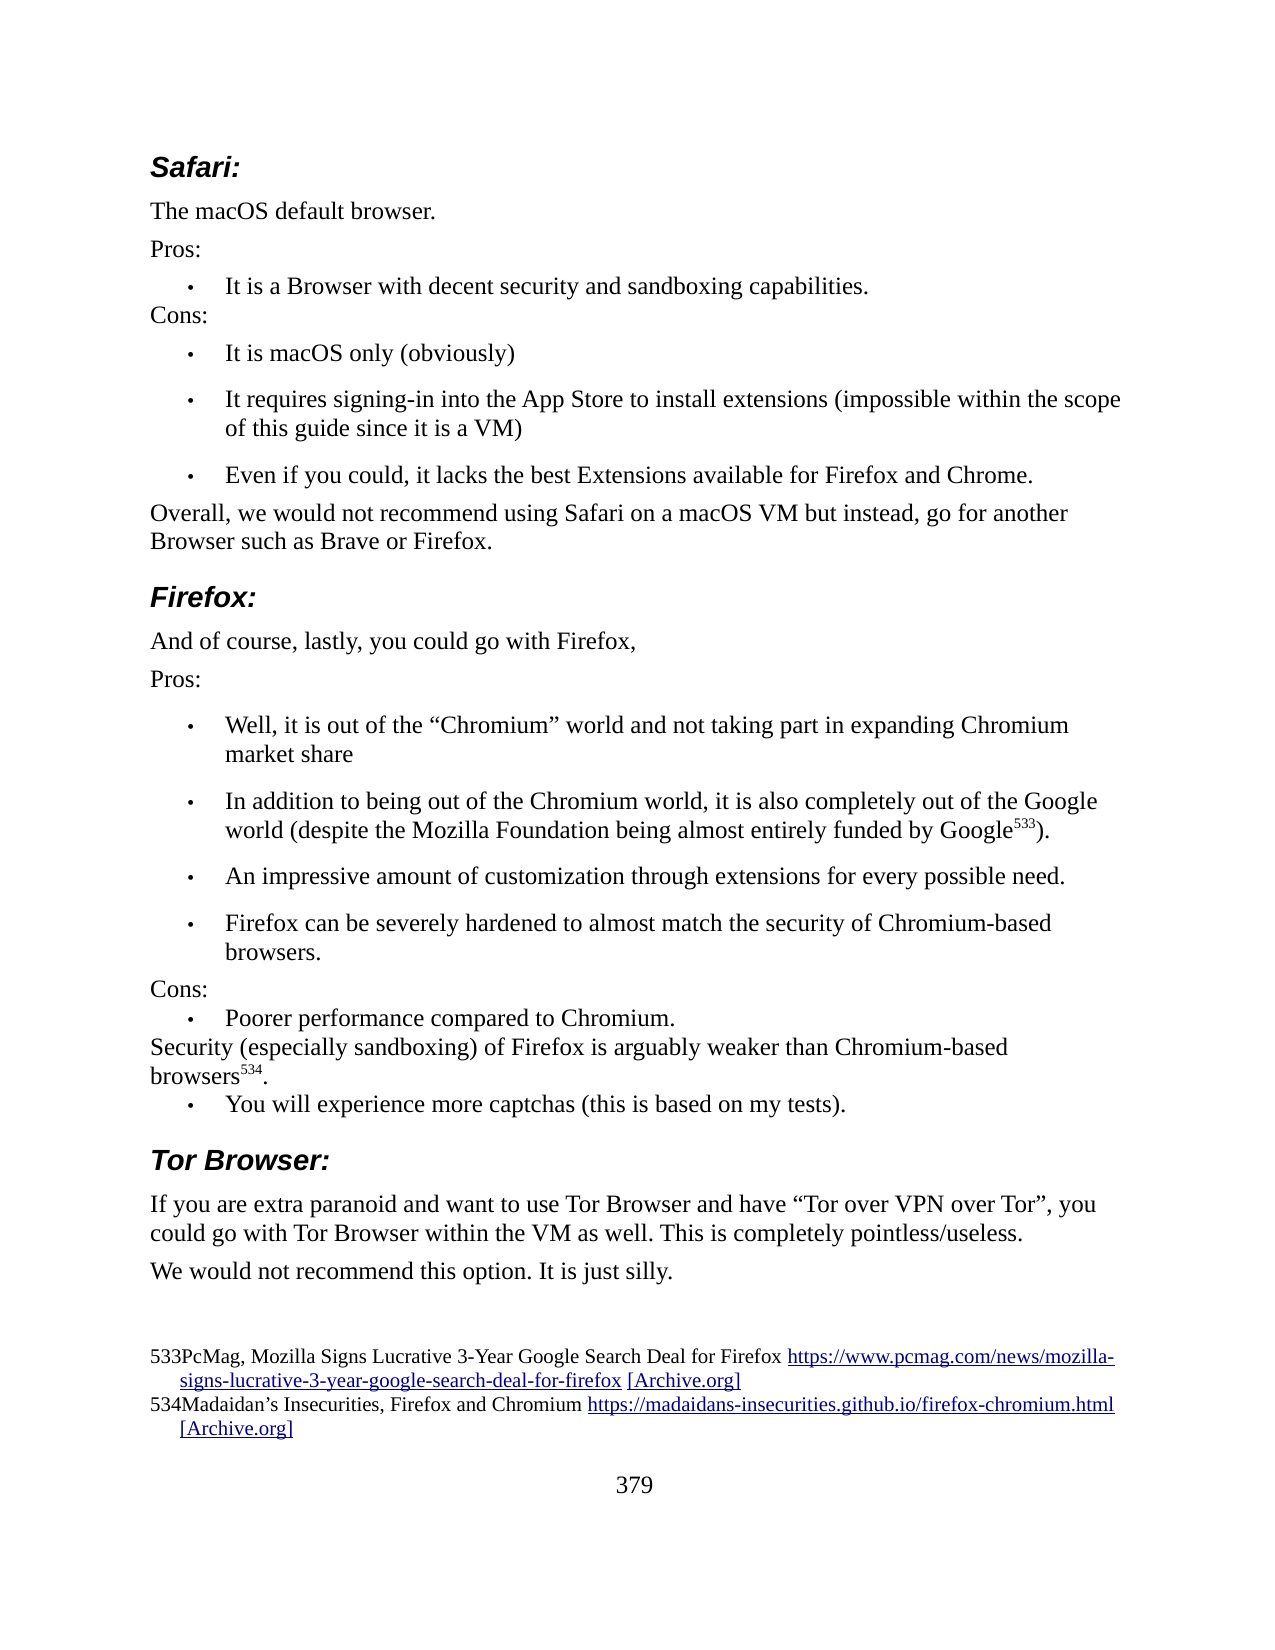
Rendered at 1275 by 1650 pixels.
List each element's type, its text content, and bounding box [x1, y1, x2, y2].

text And of course, lastly, you could go with Firefox, [150, 626, 1125, 655]
text Cons: [150, 974, 1125, 1003]
text Security (especially sandboxing) of Firefox is arguably weaker than Chromium-based browsers. [150, 1032, 1125, 1089]
subtitle Firefox: [150, 580, 1125, 614]
text Pros: [150, 664, 1125, 693]
text Cons: [150, 300, 1125, 329]
list PcMag, Mozilla Signs Lucrative 3-Year Google Search Deal for Firefox https://www.pcmag.com/news/mozilla-signs-lucrative-3-year-google-search-deal-for-firefox [Archive.org] [150, 1344, 1125, 1392]
list It requires signing-in into the App Store to install extensions (impossible within the scope of this guide since it is a VM) [187, 384, 1125, 442]
text The macOS default browser. [150, 196, 1125, 225]
list It is a Browser with decent security and sandboxing capabilities. [187, 271, 1125, 300]
list Poorer performance compared to Chromium. [187, 1003, 1125, 1032]
text Pros: [150, 234, 1125, 262]
text Overall, we would not recommend using Safari on a macOS VM but instead, go for another Browser such as Brave or Firefox. [150, 498, 1125, 555]
subtitle Safari: [150, 150, 1125, 183]
text We would not recommend this option. It is just silly. [150, 1256, 1125, 1284]
text If you are extra paranoid and want to use Tor Browser and have “Tor over VPN over Tor”, you could go with Tor Browser within the VM as well. This is completely pointless/useless. [150, 1189, 1125, 1247]
list You will experience more captchas (this is based on my tests). [187, 1089, 1125, 1118]
list Firefox can be severely hardened to almost match the security of Chromium-based browsers. [187, 908, 1125, 966]
list Even if you could, it lacks the best Extensions available for Firefox and Chrome. [187, 460, 1125, 489]
list An impressive amount of customization through extensions for every possible need. [187, 861, 1125, 890]
text Madaidan’s Insecurities, Firefox and Chromium https://madaidans-insecurities.github.io/firefox-chromium.html [Archive.org] [150, 1392, 1125, 1440]
subtitle Tor Browser: [150, 1143, 1125, 1177]
list It is macOS only (obviously) [187, 338, 1125, 367]
list Well, it is out of the “Chromium” world and not taking part in expanding Chromium market share [187, 711, 1125, 768]
list In addition to being out of the Chromium world, it is also completely out of the Google world (despite the Mozilla Foundation being almost entirely funded by Google). [187, 786, 1125, 843]
